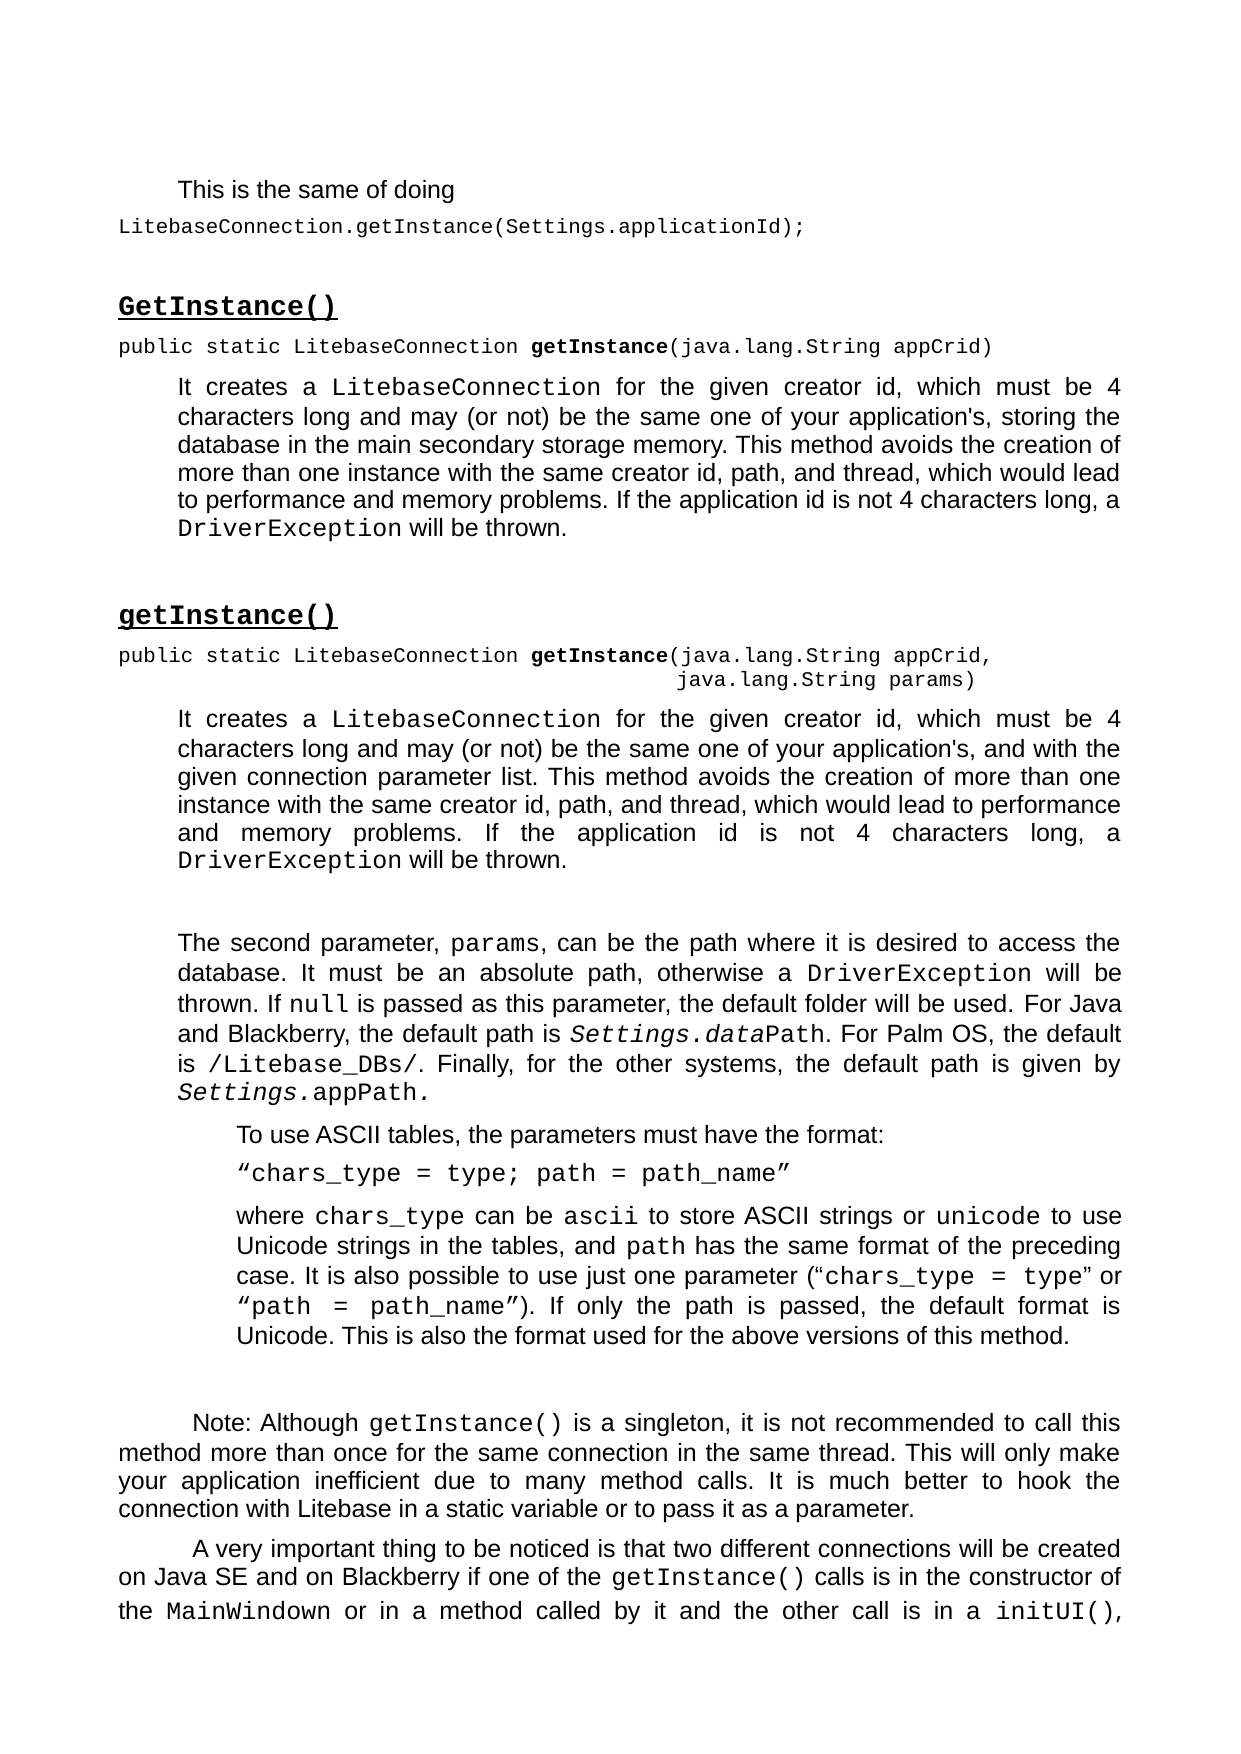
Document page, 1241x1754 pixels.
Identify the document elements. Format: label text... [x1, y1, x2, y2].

list It creates a LitebaseConnection for the given creator id, which must be 4 characters long and may (or not) be the same one of your application's, storing the database in the main secondary storage memory. This method avoids the creation of more than one instance with the same creator id, path, and thread, which would lead to performance and memory problems. If the application id is not 4 characters long, a DriverException will be thrown. [177, 372, 1122, 544]
list This is the same of doing [177, 176, 1122, 203]
subtitle getInstance() [118, 601, 1122, 632]
text public static LitebaseConnection getInstance(java.lang.String appCrid) [118, 336, 1122, 360]
subtitle GetInstance() [118, 292, 1122, 324]
list “chars_type = type; path = path_name” [236, 1161, 1122, 1189]
list Note: Although getInstance() is a singleton, it is not recommended to call this method more than once for the same connection in the same thread. This will only make your application inefficient due to many method calls. It is much better to hook the connection with Litebase in a static variable or to pass it as a parameter. [118, 1409, 1122, 1522]
list The second parameter, params, can be the path where it is desired to access the database. It must be an absolute path, otherwise a DriverException will be thrown. If null is passed as this parameter, the default folder will be used. For Java and Blackberry, the default path is Settings.dataPath. For Palm OS, the default is /Litebase_DBs/. Finally, for the other systems, the default path is given by Settings.appPath. [177, 929, 1122, 1108]
list LitebaseConnection.getInstance(Settings.applicationId); [118, 216, 1122, 239]
list A very important thing to be noticed is that two different connections will be created on Java SE and on Blackberry if one of the getInstance() calls is in the constructor of the MainWindown or in a method called by it and the other call is in a initUI(), [118, 1535, 1122, 1627]
list where chars_type can be ascii to store ASCII strings or unicode to use Unicode strings in the tables, and path has the same format of the preceding case. It is also possible to use just one parameter (“chars_type = type” or “path = path_name”). If only the path is passed, the default format is Unicode. This is also the format used for the above versions of this method. [236, 1201, 1122, 1350]
list To use ASCII tables, the parameters must have the format: [236, 1120, 1122, 1148]
list It creates a LitebaseConnection for the given creator id, which must be 4 characters long and may (or not) be the same one of your application's, and with the given connection parameter list. This method avoids the creation of more than one instance with the same creator id, path, and thread, which would lead to performance and memory problems. If the application id is not 4 characters long, a DriverException will be thrown. [177, 704, 1122, 876]
text public static LitebaseConnection getInstance(java.lang.String appCrid, java.lang.String params) [118, 645, 1122, 692]
